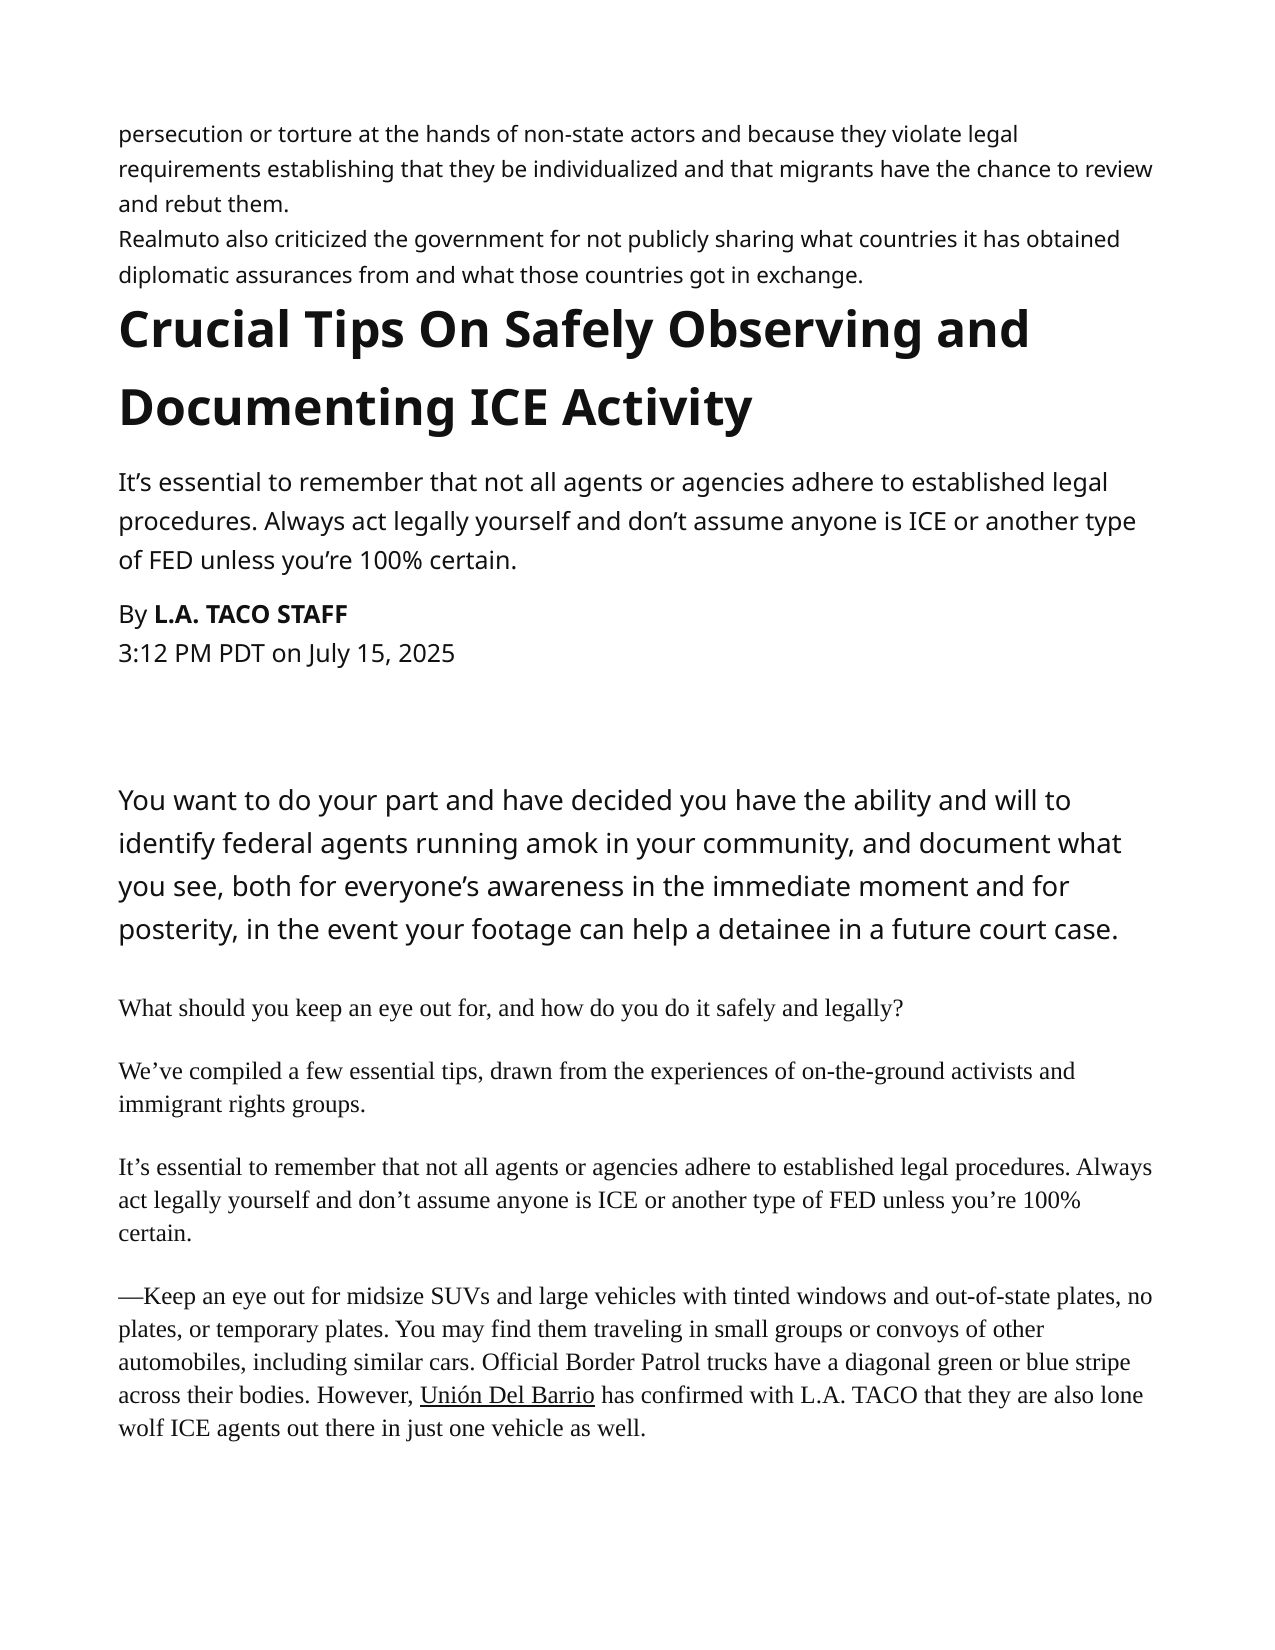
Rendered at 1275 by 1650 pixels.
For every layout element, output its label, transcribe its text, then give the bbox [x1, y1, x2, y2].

text What should you keep an eye out for, and how do you do it safely and legally? [118, 993, 1157, 1022]
text 3:12 PM PDT on July 15, 2025 [118, 636, 1157, 670]
text persecution or torture at the hands of non-state actors and because they violate legal requirements establishing that they be individualized and that migrants have the chance to review and rebut them. [118, 118, 1157, 219]
text —Keep an eye out for midsize SUVs and large vehicles with tinted windows and out-of-state plates, no plates, or temporary plates. You may find them traveling in small groups or convoys of other automobiles, including similar cars. Official Border Patrol trucks have a diagonal green or blue stripe across their bodies. However, Unión Del Barrio has confirmed with L.A. TACO that they are also lone wolf ICE agents out there in just one vehicle as well. [118, 1281, 1157, 1442]
text It’s essential to remember that not all agents or agencies adhere to established legal procedures. Always act legally yourself and don’t assume anyone is ICE or another type of FED unless you’re 100% certain. [118, 1152, 1157, 1247]
text Realmuto also criticized the government for not publicly sharing what countries it has obtained diplomatic assurances from and what those countries got in exchange. [118, 224, 1157, 289]
subtitle Crucial Tips On Safely Observing and Documenting ICE Activity [118, 294, 1157, 440]
text By L.A. TACO STAFF [118, 597, 1157, 631]
text We’ve compiled a few essential tips, drawn from the experiences of on-the-ground activists and immigrant rights groups. [118, 1056, 1157, 1118]
text You want to do your part and have decided you have the ability and will to identify federal agents running amok in your community, and document what you see, both for everyone’s awareness in the immediate moment and for posterity, in the event your footage can help a detainee in a future court case. [118, 781, 1157, 947]
text It’s essential to remember that not all agents or agencies adhere to established legal procedures. Always act legally yourself and don’t assume anyone is ICE or another type of FED unless you’re 100% certain. [118, 464, 1157, 577]
